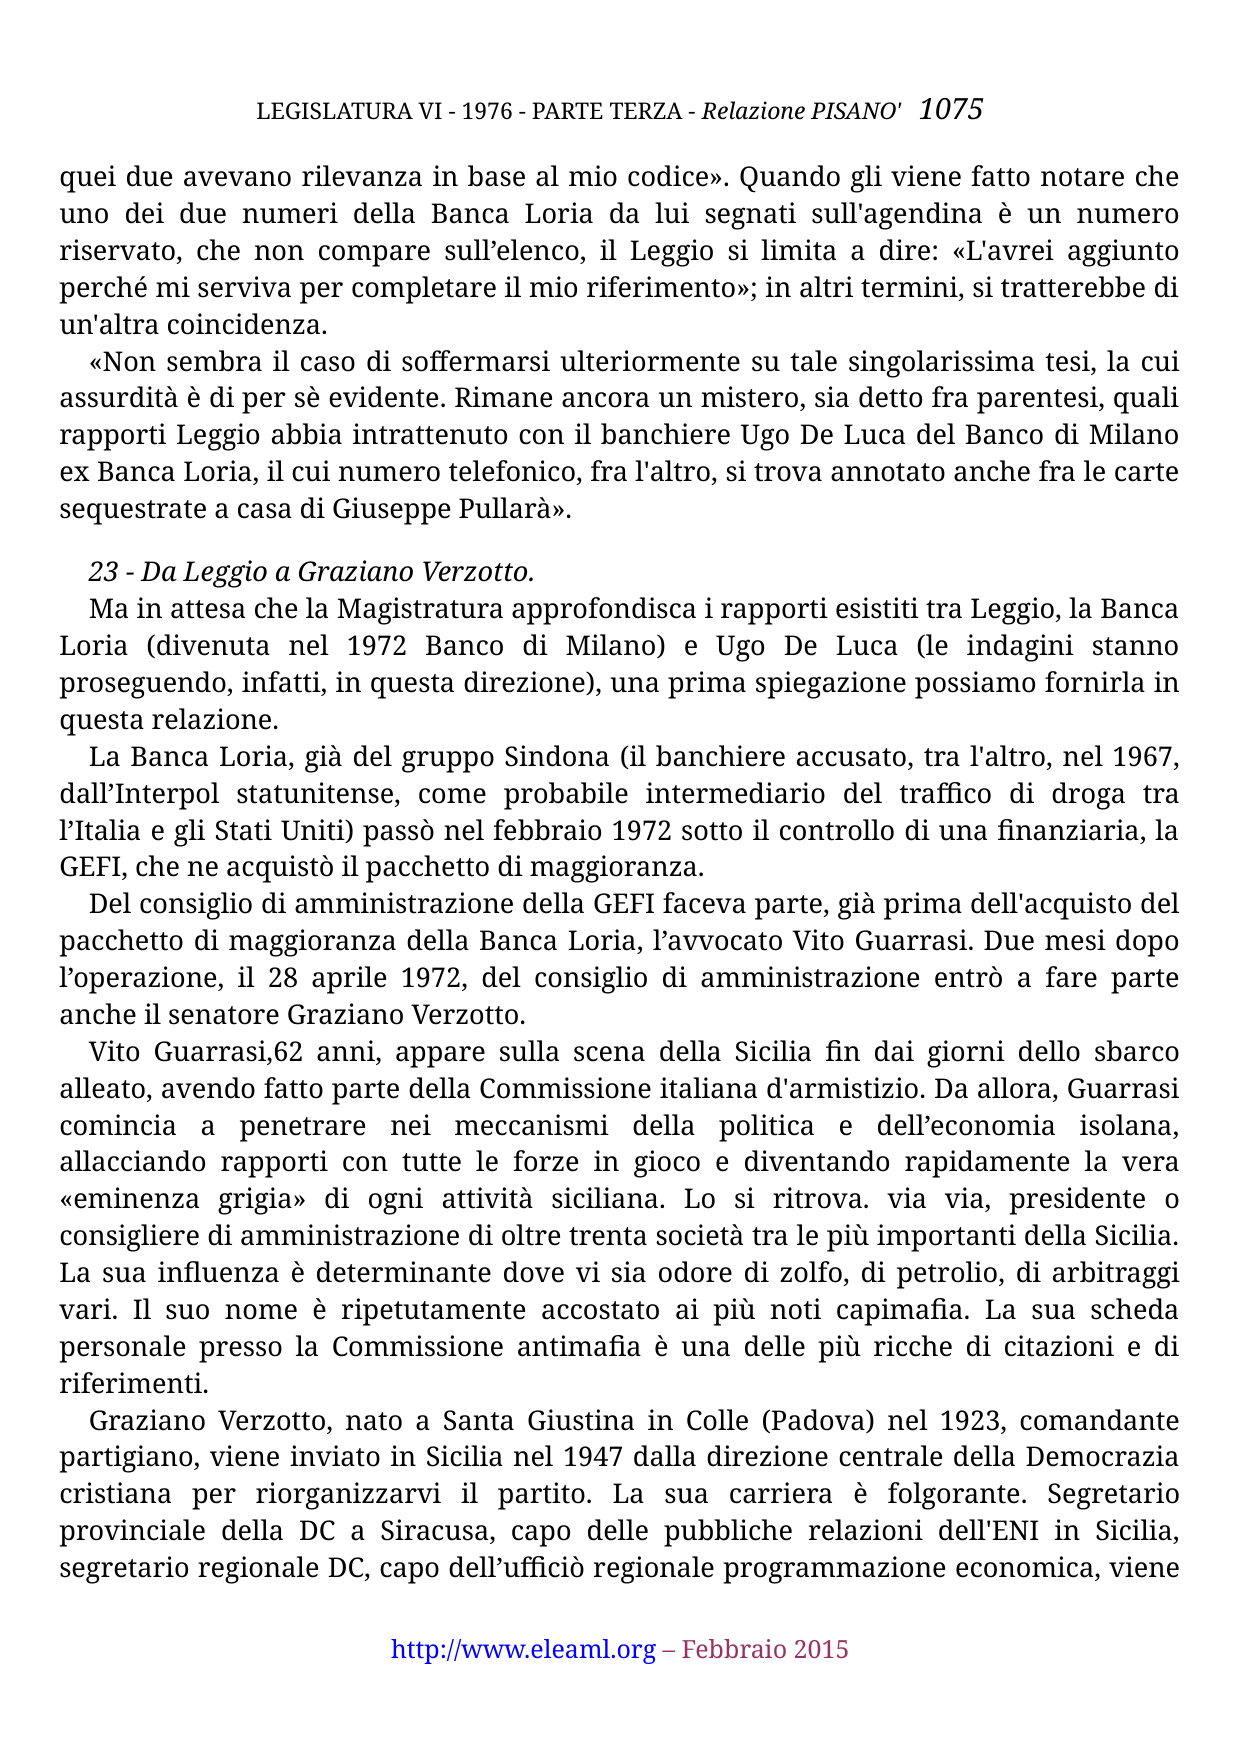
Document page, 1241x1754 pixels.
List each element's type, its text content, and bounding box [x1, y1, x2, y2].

text Graziano Verzotto, nato a Santa Giustina in Colle (Padova) nel 1923, comandante partigiano, viene inviato in Sicilia nel 1947 dalla direzione centrale della Democrazia cristiana per riorganizzarvi il partito. La sua carriera è folgorante. Segretario provinciale della DC a Siracusa, capo delle pubbliche relazioni dell'ENI in Sicilia, segretario regionale DC, capo dell’ufficiò regionale programmazione economica, viene [59, 1401, 1181, 1585]
text Vito Guarrasi,62 anni, appare sulla scena della Sicilia fin dai giorni dello sbarco alleato, avendo fatto parte della Commissione italiana d'armistizio. Da allora, Guarrasi comincia a penetrare nei meccanismi della politica e dell’economia isolana, allacciando rapporti con tutte le forze in gioco e diventando rapidamente la vera «eminenza grigia» di ogni attività siciliana. Lo si ritrova. via via, presidente o consigliere di amministrazione di oltre trenta società tra le più importanti della Sicilia. La sua influenza è determinante dove vi sia odore di zolfo, di petrolio, di arbitraggi vari. Il suo nome è ripetutamente accostato ai più noti capimafia. La sua scheda personale presso la Commissione antimafia è una delle più ricche di citazioni e di riferimenti. [59, 1032, 1181, 1401]
text Del consiglio di amministrazione della GEFI faceva parte, già prima dell'acquisto del pacchetto di maggioranza della Banca Loria, l’avvocato Vito Guarrasi. Due mesi dopo l’operazione, il 28 aprile 1972, del consiglio di amministrazione entrò a fare parte anche il senatore Graziano Verzotto. [59, 885, 1181, 1032]
text quei due avevano rilevanza in base al mio codice». Quando gli viene fatto notare che uno dei due numeri della Banca Loria da lui segnati sull'agendina è un numero riservato, che non compare sull’elenco, il Leggio si limita a dire: «L'avrei aggiunto perché mi serviva per completare il mio riferimento»; in altri termini, si tratterebbe di un'altra coincidenza. [59, 158, 1181, 342]
text «Non sembra il caso di soffermarsi ulteriormente su tale singolarissima tesi, la cui assurdità è di per sè evidente. Rimane ancora un mistero, sia detto fra parentesi, quali rapporti Leggio abbia intrattenuto con il banchiere Ugo De Luca del Banco di Milano ex Banca Loria, il cui numero telefonico, fra l'altro, si trova annotato anche fra le carte sequestrate a casa di Giuseppe Pullarà». [59, 342, 1181, 526]
text La Banca Loria, già del gruppo Sindona (il banchiere accusato, tra l'altro, nel 1967, dall’Interpol statunitense, come probabile intermediario del traffico di droga tra l’Italia e gli Stati Uniti) passò nel febbraio 1972 sotto il controllo di una finanziaria, la GEFI, che ne acquistò il pacchetto di maggioranza. [59, 737, 1181, 885]
text 23 - Da Leggio a Graziano Verzotto. [59, 553, 1181, 590]
text Ma in attesa che la Magistratura approfondisca i rapporti esistiti tra Leggio, la Banca Loria (divenuta nel 1972 Banco di Milano) e Ugo De Luca (le indagini stanno proseguendo, infatti, in questa direzione), una prima spiegazione possiamo fornirla in questa relazione. [59, 590, 1181, 737]
